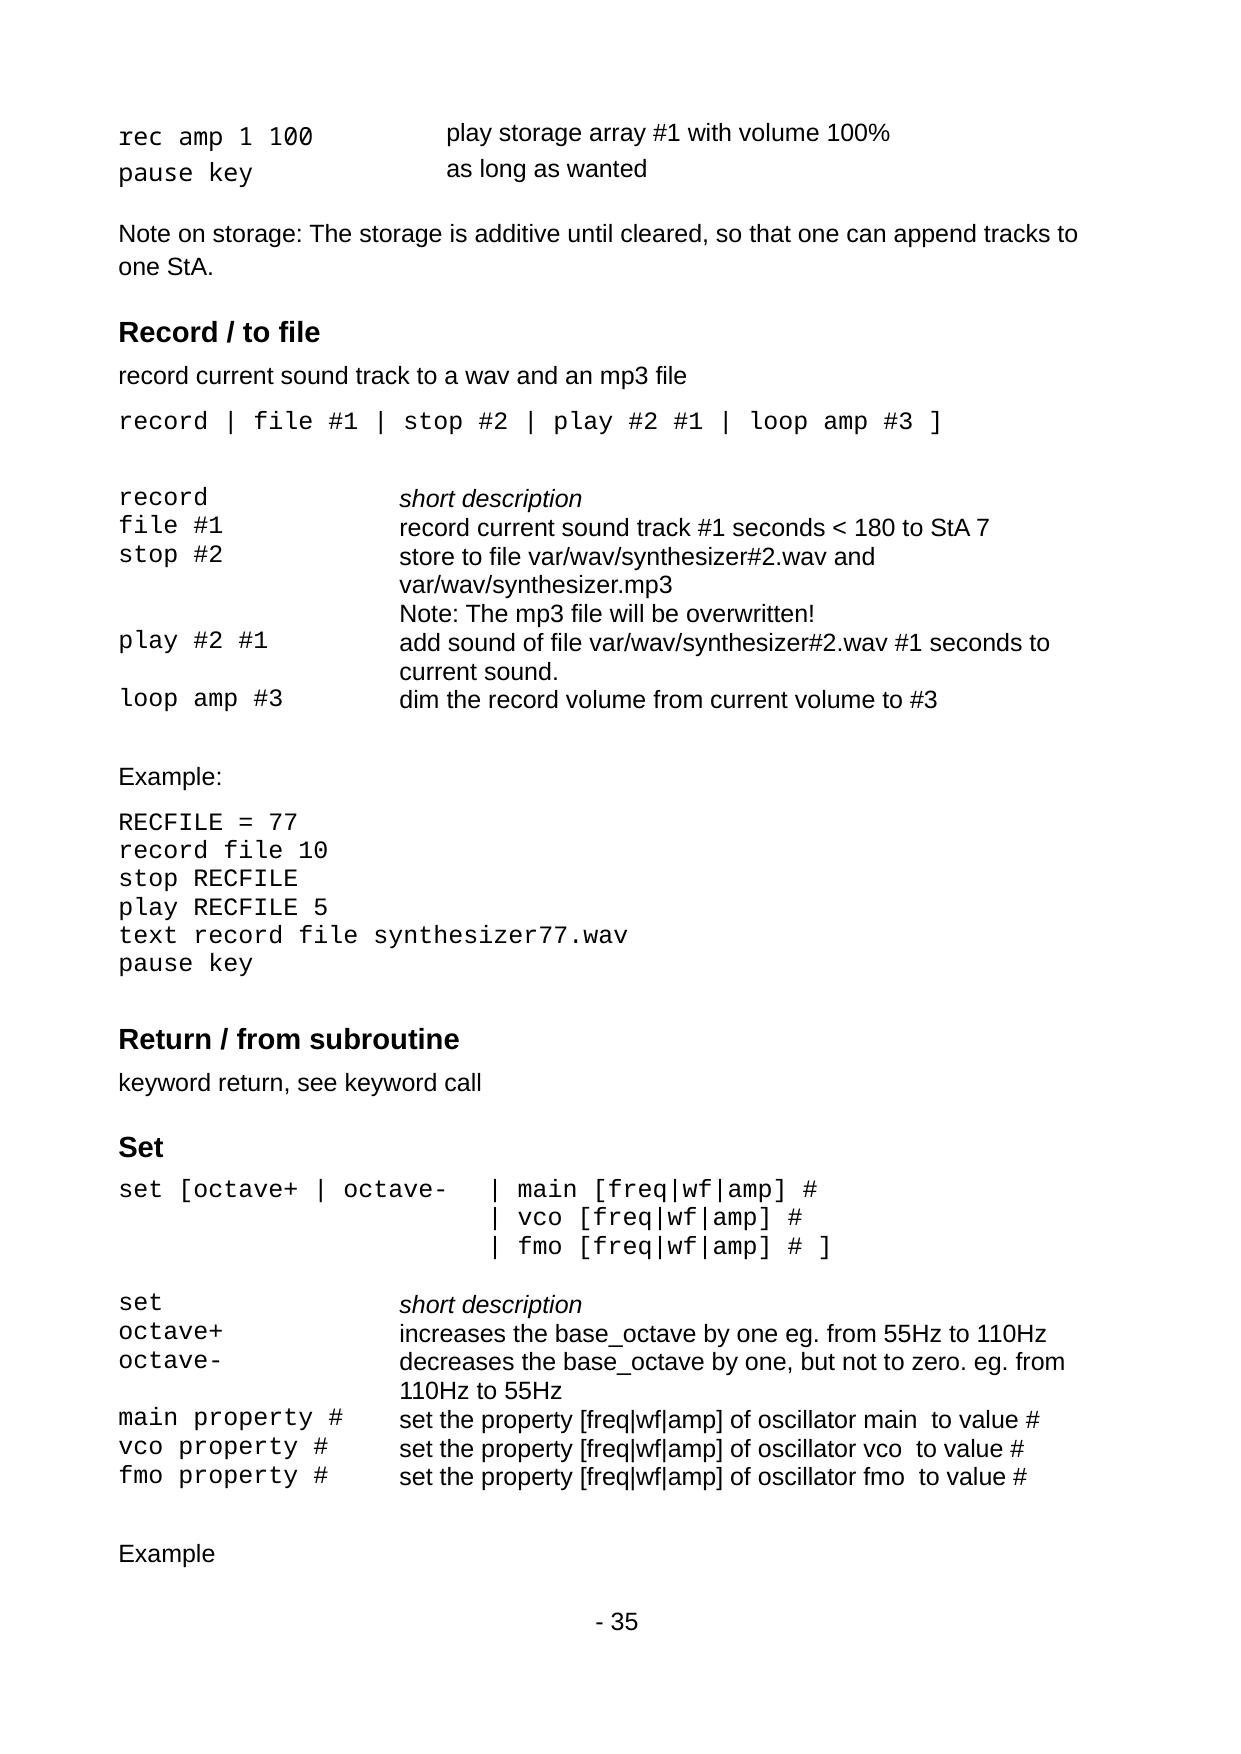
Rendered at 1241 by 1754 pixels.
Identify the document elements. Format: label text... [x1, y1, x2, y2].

text pause key [118, 951, 1122, 979]
text text record file synthesizer77.wav [118, 923, 1122, 951]
table_cell loop amp #3 [118, 685, 399, 714]
text keyword return, see keyword call [118, 1068, 1122, 1097]
text Example [118, 1539, 1122, 1567]
table_cell file #1 [118, 513, 399, 542]
text | vco [freq|wf|amp] # [118, 1205, 1122, 1233]
table_cell store to file var/wav/synthesizer#2.wav and var/wav/synthesizer.mp3 Note: The mp3 file will be overwritten! [399, 542, 1122, 628]
text set [octave+ | octave- | main [freq|wf|amp] # [118, 1177, 1122, 1205]
table_cell dim the record volume from current volume to #3 [399, 685, 1122, 714]
text stop RECFILE [118, 866, 1122, 894]
table_cell stop #2 [118, 542, 399, 628]
subtitle Return / from subroutine [118, 1022, 1122, 1056]
table_cell vco property # [118, 1434, 399, 1462]
table_header record [118, 484, 399, 513]
table_cell as long as wanted [446, 154, 1122, 191]
table_header short description [399, 484, 1122, 513]
table_cell main property # [118, 1405, 399, 1434]
text record current sound track to a wav and an mp3 file [118, 361, 1122, 389]
text record | file #1 | stop #2 | play #2 #1 | loop amp #3 ] [118, 408, 1122, 437]
table_cell fmo property # [118, 1463, 399, 1491]
table_cell increases the base_octave by one eg. from 55Hz to 110Hz [399, 1319, 1122, 1347]
text | fmo [freq|wf|amp] # ] [118, 1233, 1122, 1262]
table_cell decreases the base_octave by one, but not to zero. eg. from 110Hz to 55Hz [399, 1348, 1122, 1405]
table_header set [118, 1290, 399, 1319]
table_cell play storage array #1 with volume 100% [446, 118, 1122, 154]
table_cell set the property [freq|wf|amp] of oscillator main to value # [399, 1405, 1122, 1434]
table_cell pause key [118, 154, 446, 191]
text Example: [118, 762, 1122, 791]
text Note on storage: The storage is additive until cleared, so that one can append tracks to one StA. [118, 219, 1122, 281]
subtitle Record / to file [118, 314, 1122, 348]
table_cell octave+ [118, 1319, 399, 1347]
table_cell rec amp 1 100 [118, 118, 446, 154]
text record file 10 [118, 838, 1122, 866]
table_cell octave- [118, 1348, 399, 1405]
table_cell set the property [freq|wf|amp] of oscillator fmo to value # [399, 1463, 1122, 1491]
table_cell add sound of file var/wav/synthesizer#2.wav #1 seconds to current sound. [399, 628, 1122, 685]
table_cell play #2 #1 [118, 628, 399, 685]
table_cell set the property [freq|wf|amp] of oscillator vco to value # [399, 1434, 1122, 1462]
table_cell record current sound track #1 seconds < 180 to StA 7 [399, 513, 1122, 542]
text play RECFILE 5 [118, 894, 1122, 923]
text RECFILE = 77 [118, 809, 1122, 838]
subtitle Set [118, 1131, 1122, 1164]
table_header short description [399, 1290, 1122, 1319]
